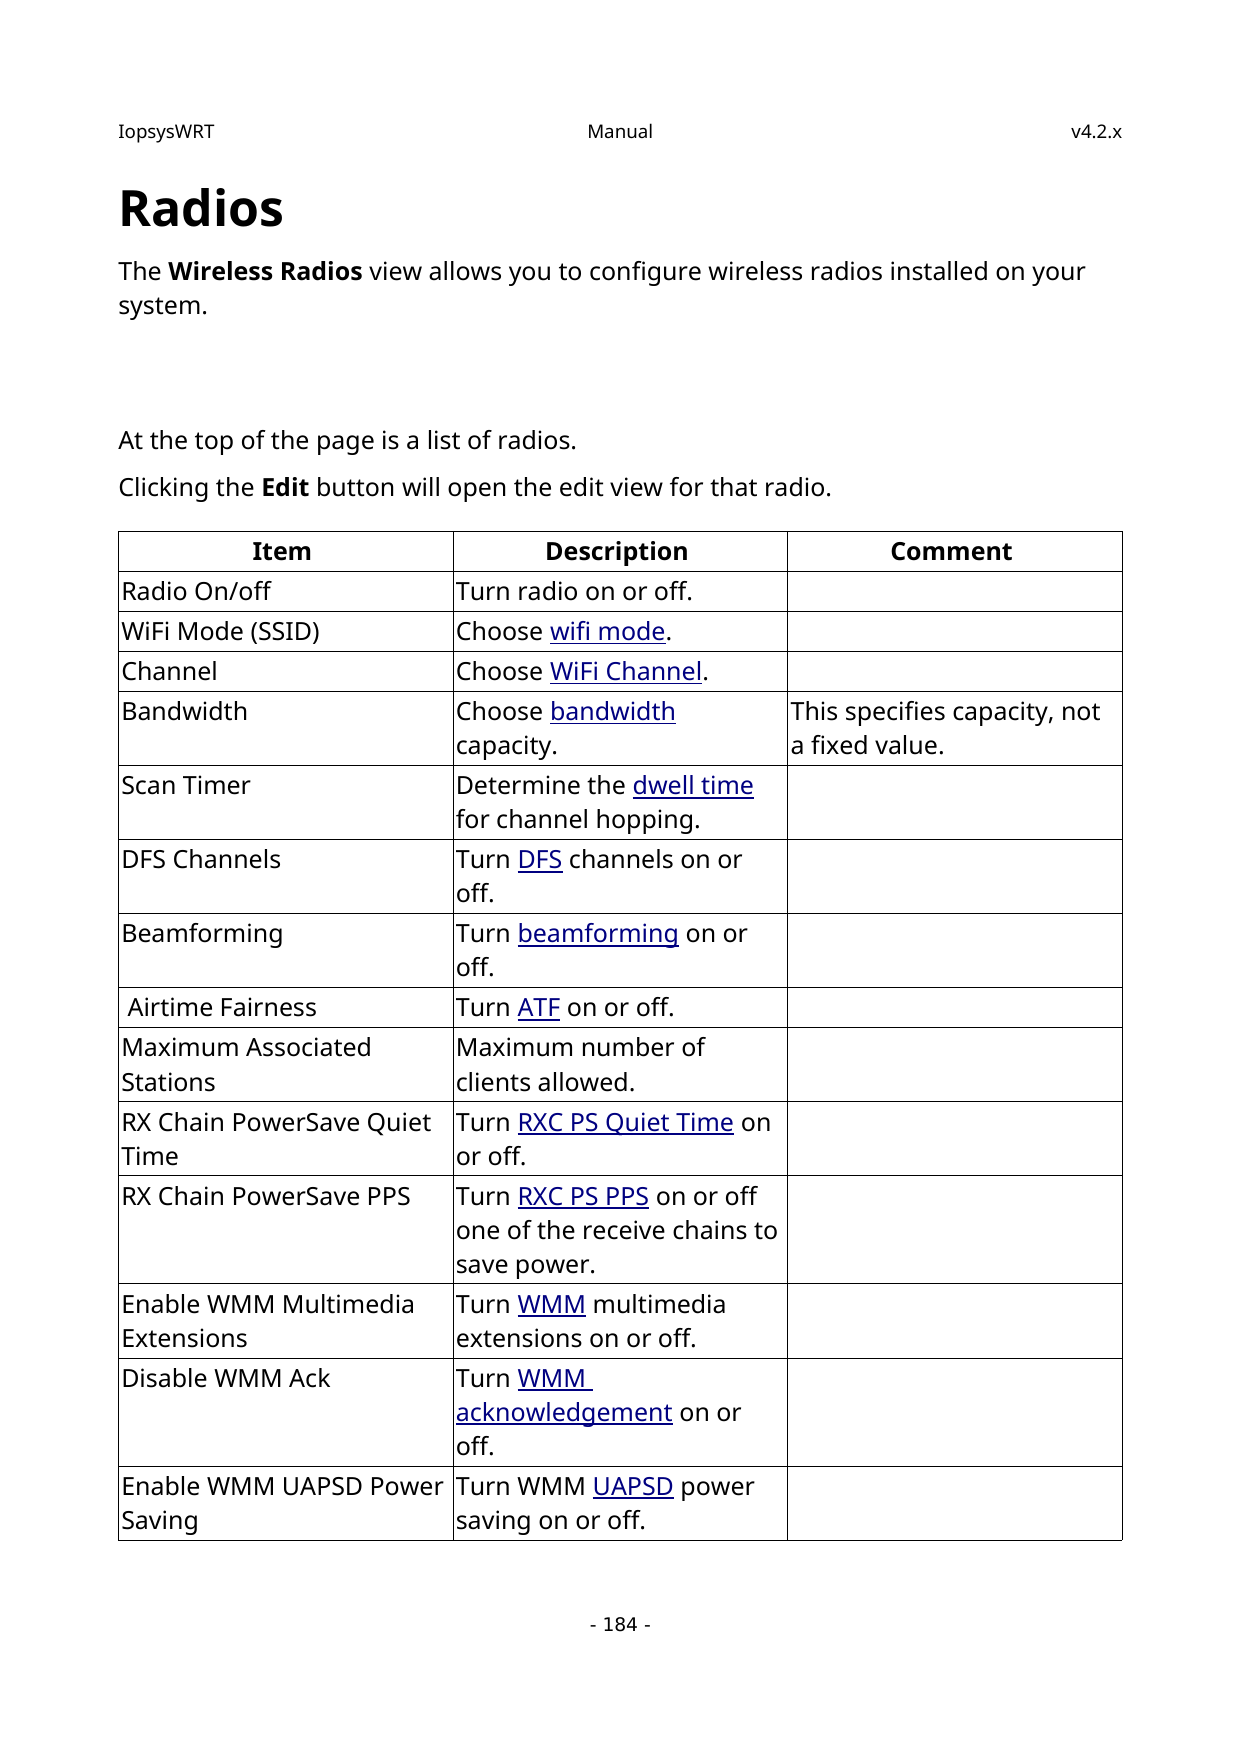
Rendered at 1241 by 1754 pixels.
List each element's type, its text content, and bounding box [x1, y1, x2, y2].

table_cell [788, 652, 1122, 691]
table_cell Maximum Associated Stations [119, 1028, 453, 1101]
table_cell Choose bandwidth capacity. [454, 692, 787, 765]
table_cell [788, 1102, 1122, 1175]
table_cell Turn WMM multimedia extensions on or off. [454, 1284, 787, 1357]
table_cell [788, 612, 1122, 651]
table_cell Scan Timer [119, 766, 453, 839]
table_cell [788, 766, 1122, 839]
table_header Comment [788, 532, 1122, 571]
table_cell Choose WiFi Channel. [454, 652, 787, 691]
table_cell Channel [119, 652, 453, 691]
table_cell Choose wifi mode. [454, 612, 787, 651]
table_cell WiFi Mode (SSID) [119, 612, 453, 651]
text At the top of the page is a list of radios. [118, 423, 1122, 457]
table_cell [788, 1467, 1122, 1539]
table_cell This specifies capacity, not a fixed value. [788, 692, 1122, 765]
table_cell Turn DFS channels on or off. [454, 840, 787, 913]
table_cell RX Chain PowerSave Quiet Time [119, 1102, 453, 1175]
text Clicking the Edit button will open the edit view for that radio. [118, 469, 1122, 503]
table_cell Determine the dwell time for channel hopping. [454, 766, 787, 839]
table_cell [788, 572, 1122, 611]
table_cell Turn radio on or off. [454, 572, 787, 611]
table_cell Radio On/off [119, 572, 453, 611]
table_cell [788, 1284, 1122, 1357]
table_cell Enable WMM Multimedia Extensions [119, 1284, 453, 1357]
table_cell Turn WMM UAPSD power saving on or off. [454, 1467, 787, 1539]
table_cell [788, 988, 1122, 1027]
table_cell Disable WMM Ack [119, 1359, 453, 1466]
table_cell Turn RXC PS Quiet Time on or off. [454, 1102, 787, 1175]
table_cell [788, 1359, 1122, 1466]
table_cell [788, 840, 1122, 913]
table_header Item [119, 532, 453, 571]
table_cell Beamforming [119, 914, 453, 987]
table_cell Enable WMM UAPSD Power Saving [119, 1467, 453, 1539]
table_cell [788, 1176, 1122, 1283]
table_cell Turn ATF on or off. [454, 988, 787, 1027]
table_cell Turn RXC PS PPS on or off one of the receive chains to save power. [454, 1176, 787, 1283]
table_cell RX Chain PowerSave PPS [119, 1176, 453, 1283]
table_cell Bandwidth [119, 692, 453, 765]
table_cell Turn WMM acknowledgement on or off. [454, 1359, 787, 1466]
table_cell Airtime Fairness [119, 988, 453, 1027]
table_cell DFS Channels [119, 840, 453, 913]
table_cell [788, 1028, 1122, 1101]
table_header Description [454, 532, 787, 571]
subtitle Radios [118, 173, 1122, 241]
table_cell Turn beamforming on or off. [454, 914, 787, 987]
table_cell Maximum number of clients allowed. [454, 1028, 787, 1101]
text The Wireless Radios view allows you to configure wireless radios installed on your system. [118, 254, 1122, 322]
table_cell [788, 914, 1122, 987]
